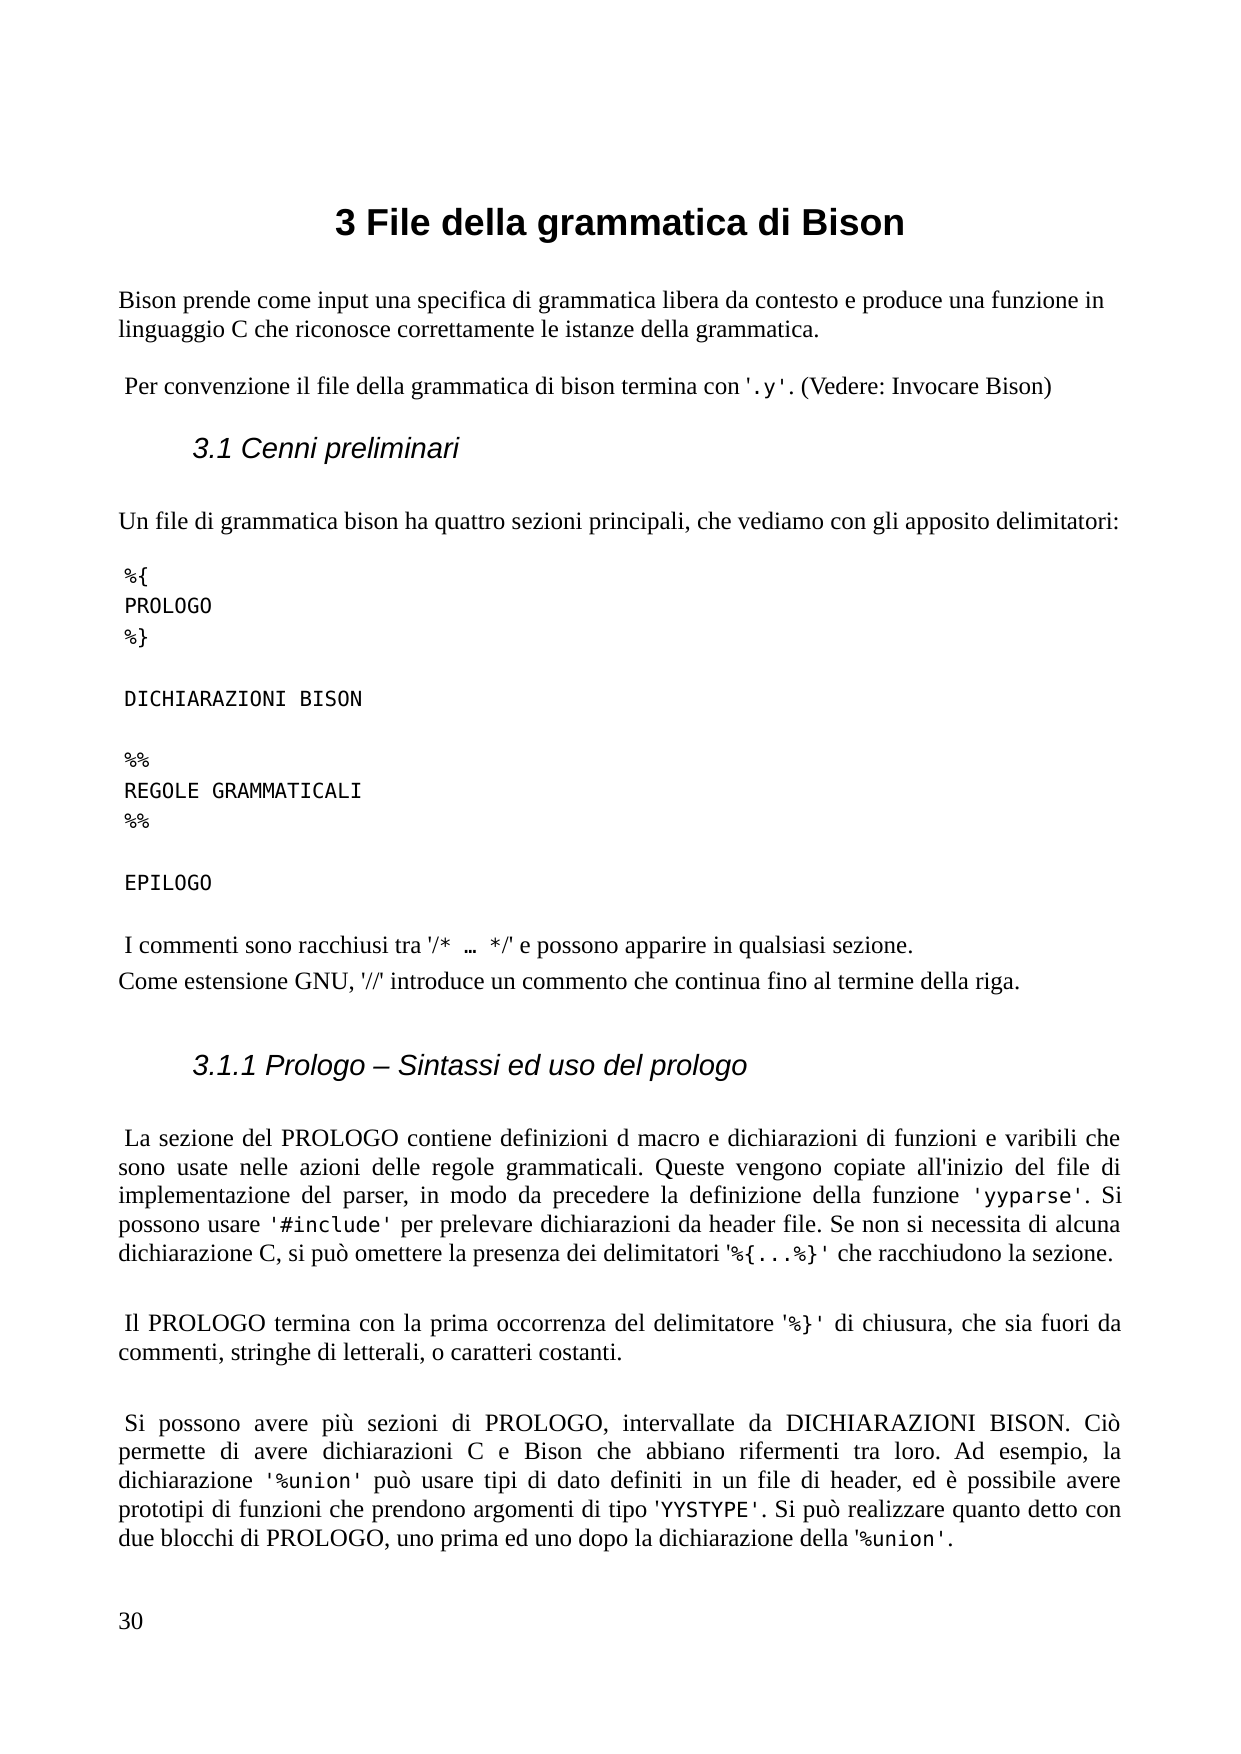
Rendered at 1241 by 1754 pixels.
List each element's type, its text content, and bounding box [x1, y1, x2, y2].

text Bison prende come input una specifica di grammatica libera da contesto e produce una funzione in linguaggio C che riconosce correttamente le istanze della grammatica. [118, 285, 1122, 342]
text La sezione del PROLOGO contiene definizioni d macro e dichiarazioni di funzioni e varibili che sono usate nelle azioni delle regole grammaticali. Queste vengono copiate all'inizio del file di implementazione del parser, in modo da precedere la definizione della funzione 'yyparse'. Si possono usare '#include' per prelevare dichiarazioni da header file. Se non si necessita di alcuna dichiarazione C, si può omettere la presenza dei delimitatori '%{...%}' che racchiudono la sezione. [118, 1123, 1122, 1267]
text EPILOGO [118, 871, 1122, 895]
text %% [118, 748, 1122, 772]
text Come estensione GNU, '//' introduce un commento che continua fino al termine della riga. [118, 966, 1122, 994]
subtitle 3.1 Cenni preliminari [118, 431, 1122, 465]
text I commenti sono racchiusi tra '/* … */' e possono apparire in qualsiasi sezione. [118, 931, 1122, 959]
text %{ [118, 564, 1122, 588]
text %} [118, 625, 1122, 649]
text Il PROLOGO termina con la prima occorrenza del delimitatore '%}' di chiusura, che sia fuori da commenti, stringhe di letterali, o caratteri costanti. [118, 1308, 1122, 1366]
text Per convenzione il file della grammatica di bison termina con '.y'. (Vedere: Invocare Bison) [118, 371, 1122, 400]
text Si possono avere più sezioni di PROLOGO, intervallate da DICHIARAZIONI BISON. Ciò permette di avere dichiarazioni C e Bison che abbiano rifermenti tra loro. Ad esempio, la dichiarazione '%union' può usare tipi di dato definiti in un file di header, ed è possibile avere prototipi di funzioni che prendono argomenti di tipo 'YYSTYPE'. Si può realizzare quanto detto con due blocchi di PROLOGO, uno prima ed uno dopo la dichiarazione della '%union'. [118, 1408, 1122, 1551]
text PROLOGO [118, 594, 1122, 619]
text Un file di grammatica bison ha quattro sezioni principali, che vediamo con gli apposito delimitatori: [118, 506, 1122, 535]
text DICHIARAZIONI BISON [118, 687, 1122, 711]
subtitle 3.1.1 Prologo – Sintassi ed uso del prologo [118, 1048, 1122, 1082]
title 3 File della grammatica di Bison [118, 201, 1122, 244]
text %% [118, 809, 1122, 834]
text REGOLE GRAMMATICALI [118, 779, 1122, 803]
